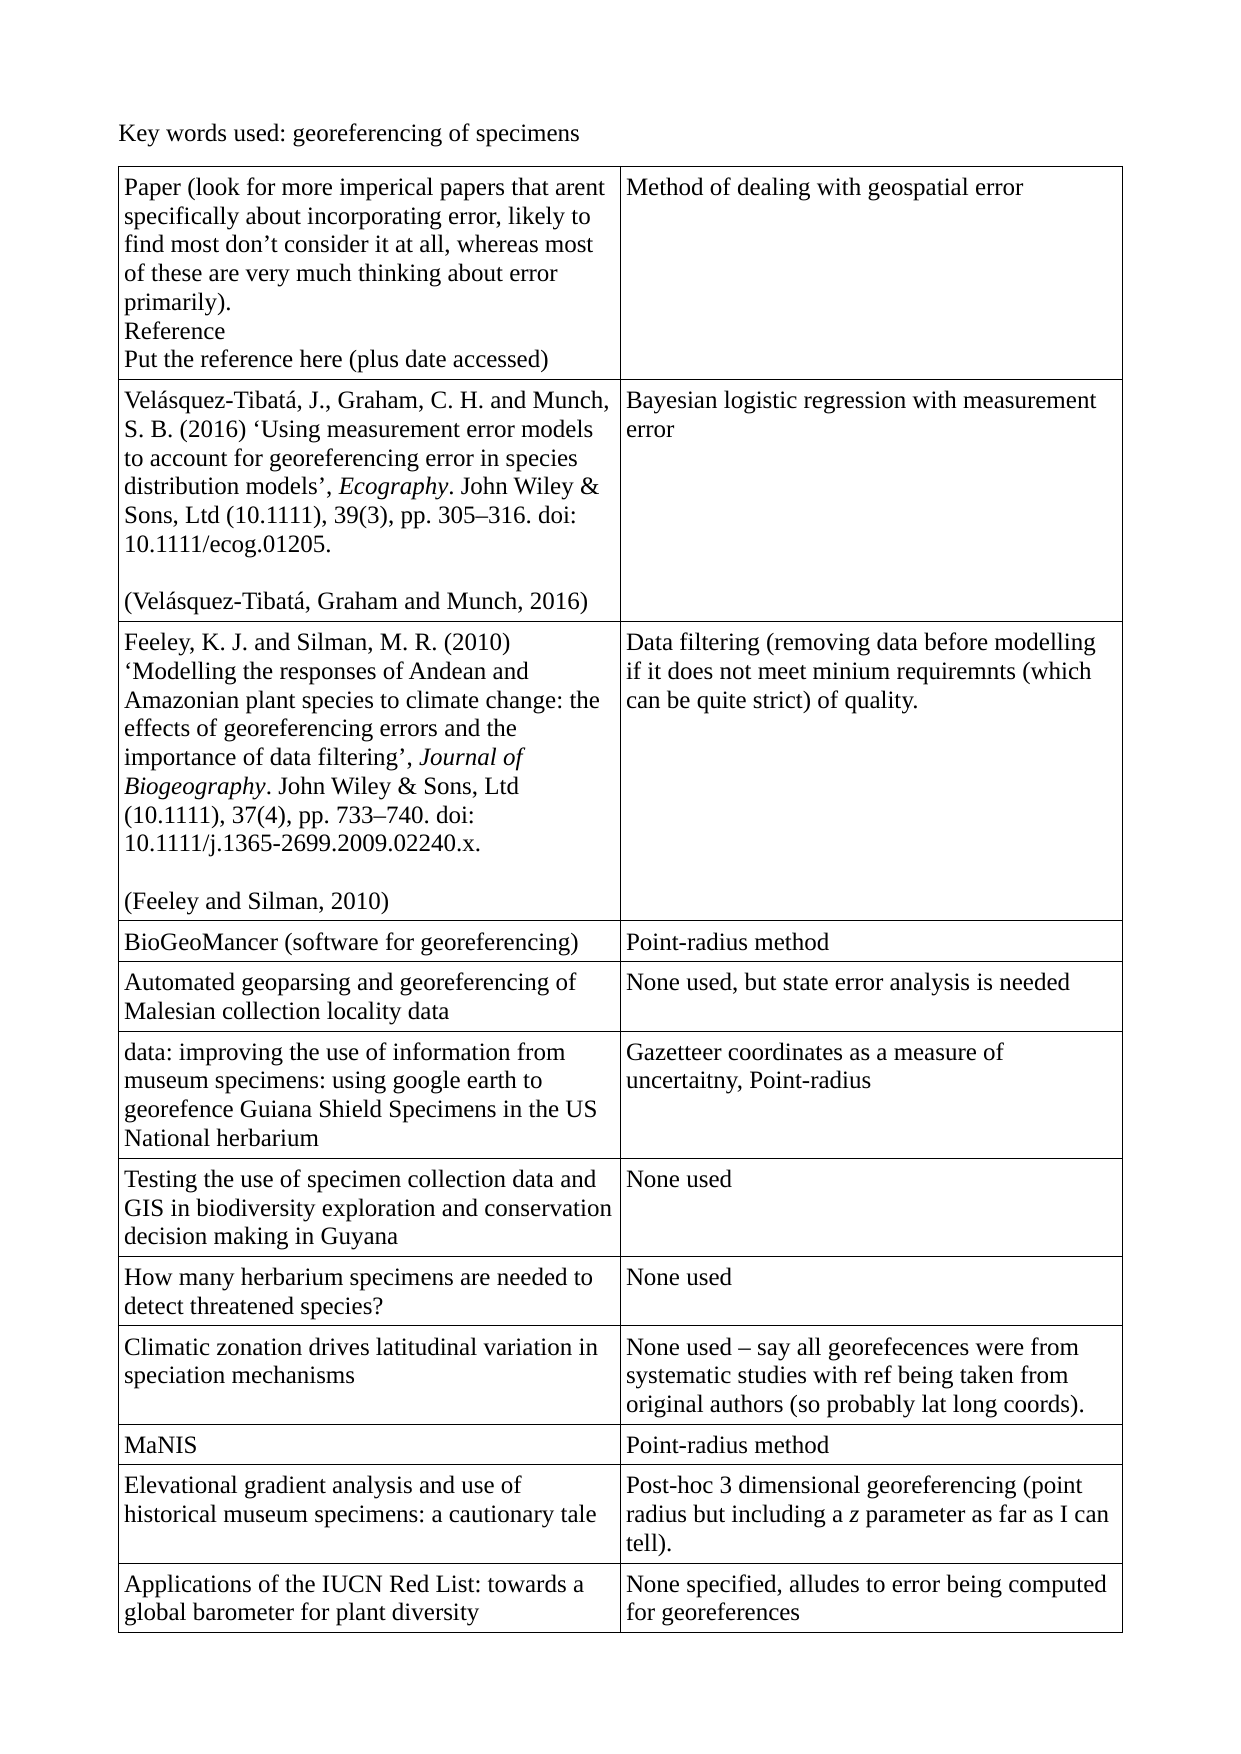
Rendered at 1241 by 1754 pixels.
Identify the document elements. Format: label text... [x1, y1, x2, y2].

table_cell Gazetteer coordinates as a measure of uncertaitny, Point-radius [621, 1032, 1122, 1158]
table_cell None used [621, 1257, 1122, 1325]
table_cell Point-radius method [621, 1425, 1122, 1464]
table_cell Automated geoparsing and georeferencing of Malesian collection locality data [119, 962, 620, 1031]
table_cell Point-radius method [621, 921, 1122, 961]
table_cell Post-hoc 3 dimensional georeferencing (point radius but including a z parameter as far as I can tell). [621, 1465, 1122, 1562]
table_header Paper (look for more imperical papers that arent specifically about incorporating error, likely to find most don’t consider it at all, whereas most of these are very much thinking about error primarily). Reference Put the reference here (plus date accessed) [119, 167, 620, 379]
table_cell None used, but state error analysis is needed [621, 962, 1122, 1031]
table_cell Feeley, K. J. and Silman, M. R. (2010) ‘Modelling the responses of Andean and Amazonian plant species to climate change: the effects of georeferencing errors and the importance of data filtering’, Journal of Biogeography. John Wiley & Sons, Ltd (10.1111), 37(4), pp. 733–740. doi: 10.1111/j.1365-2699.2009.02240.x. (Feeley and Silman, 2010) [119, 622, 620, 920]
table_header Method of dealing with geospatial error [621, 167, 1122, 379]
table_cell Data filtering (removing data before modelling if it does not meet minium requiremnts (which can be quite strict) of quality. [621, 622, 1122, 920]
table_cell Elevational gradient analysis and use of historical museum specimens: a cautionary tale [119, 1465, 620, 1562]
table_cell How many herbarium specimens are needed to detect threatened species? [119, 1257, 620, 1325]
table_cell None used [621, 1159, 1122, 1256]
table_cell Bayesian logistic regression with measurement error [621, 380, 1122, 621]
table_cell None used – say all georefecences were from systematic studies with ref being taken from original authors (so probably lat long coords). [621, 1326, 1122, 1423]
table_cell Applications of the IUCN Red List: towards a global barometer for plant diversity [119, 1564, 620, 1632]
table_cell Climatic zonation drives latitudinal variation in speciation mechanisms [119, 1326, 620, 1423]
text Key words used: georeferencing of specimens [118, 118, 1122, 147]
table_cell Testing the use of specimen collection data and GIS in biodiversity exploration and conservation decision making in Guyana [119, 1159, 620, 1256]
table_cell None specified, alludes to error being computed for georeferences [621, 1564, 1122, 1632]
table_cell Velásquez-Tibatá, J., Graham, C. H. and Munch, S. B. (2016) ‘Using measurement error models to account for georeferencing error in species distribution models’, Ecography. John Wiley & Sons, Ltd (10.1111), 39(3), pp. 305–316. doi: 10.1111/ecog.01205. (Velásquez-Tibatá, Graham and Munch, 2016) [119, 380, 620, 621]
table_cell BioGeoMancer (software for georeferencing) [119, 921, 620, 961]
table_cell data: improving the use of information from museum specimens: using google earth to georefence Guiana Shield Specimens in the US National herbarium [119, 1032, 620, 1158]
table_cell MaNIS [119, 1425, 620, 1464]
